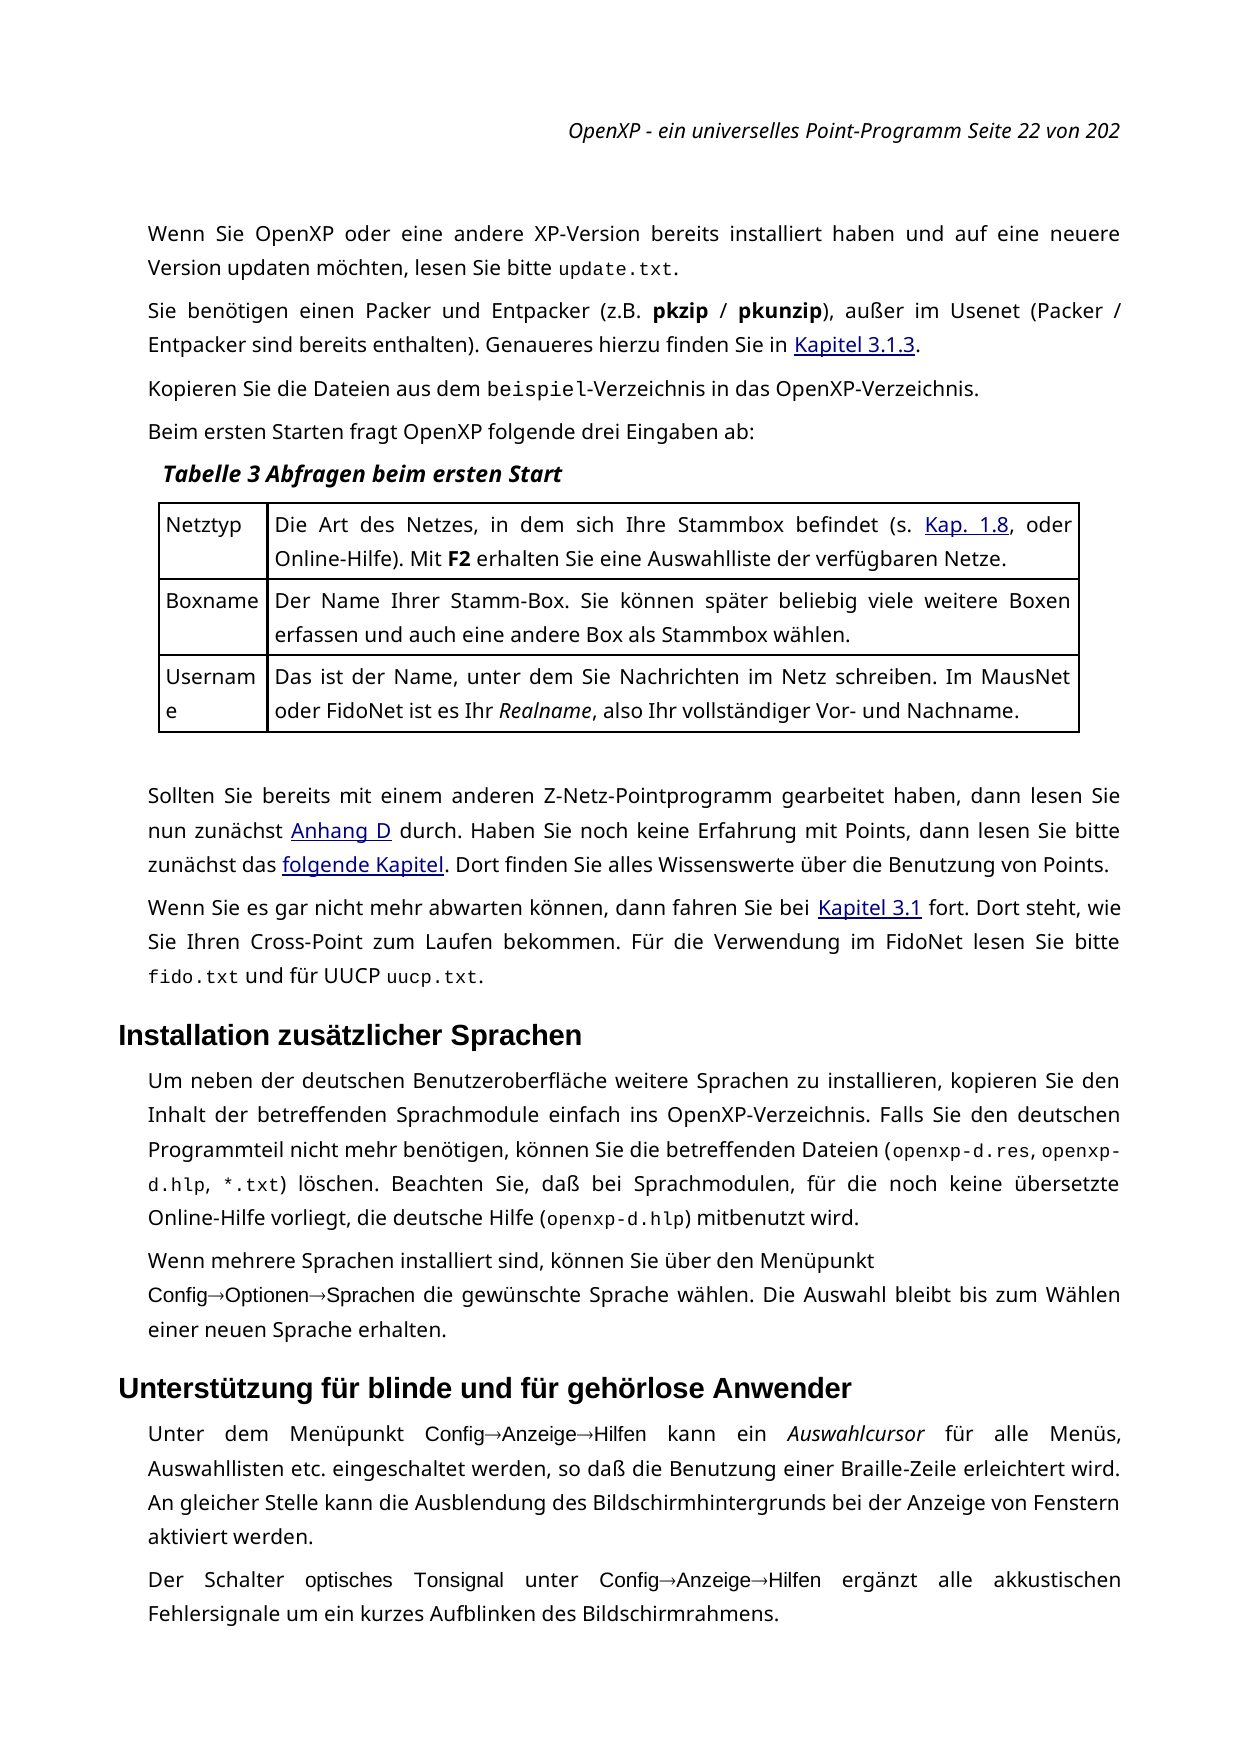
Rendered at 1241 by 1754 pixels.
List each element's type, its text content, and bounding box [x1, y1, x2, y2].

table_cell Der Name Ihrer Stamm-Box. Sie können später beliebig viele weitere Boxen erfassen und auch eine andere Box als Stammbox wählen. [269, 580, 1078, 654]
text Sollten Sie bereits mit einem anderen Z-Netz-Pointprogramm gearbeitet haben, dann lesen Sie nun zunächst Anhang D durch. Haben Sie noch keine Erfahrung mit Points, dann lesen Sie bitte zunächst das folgende Kapitel. Dort finden Sie alles Wissenswerte über die Benutzung von Points. [148, 781, 1122, 878]
table_header Die Art des Netzes, in dem sich Ihre Stammbox befindet (s. Kap. 1.8, oder Online-Hilfe). Mit F2 erhalten Sie eine Auswahlliste der verfügbaren Netze. [269, 504, 1078, 578]
text Beim ersten Starten fragt OpenXP folgende drei Eingaben ab: [148, 417, 1122, 446]
text Sie benötigen einen Packer und Entpacker (z.B. pkzip / pkunzip), außer im Usenet (Packer / Entpacker sind bereits enthalten). Genaueres hierzu finden Sie in Kapitel 3.1.3. [148, 296, 1122, 359]
table_header Netztyp [160, 504, 266, 578]
text Unter dem Menüpunkt Config®Anzeige®Hilfen kann ein Auswahlcursor für alle Menüs, Auswahllisten etc. eingeschaltet werden, so daß die Benutzung einer Braille-Zeile erleichtert wird. An gleicher Stelle kann die Ausblendung des Bildschirmhintergrunds bei der Anzeige von Fenstern aktiviert werden. [148, 1419, 1122, 1550]
text Wenn mehrere Sprachen installiert sind, können Sie über den Menüpunkt Config®Optionen®Sprachen die gewünschte Sprache wählen. Die Auswahl bleibt bis zum Wählen einer neuen Sprache erhalten. [148, 1246, 1122, 1343]
text Um neben der deutschen Benutzeroberfläche weitere Sprachen zu installieren, kopieren Sie den Inhalt der betreffenden Sprachmodule einfach ins OpenXP-Verzeichnis. Falls Sie den deutschen Programmteil nicht mehr benötigen, können Sie die betreffenden Dateien (openxp-d.res, openxp-d.hlp, *.txt) löschen. Beachten Sie, daß bei Sprachmodulen, für die noch keine übersetzte Online-Hilfe vorliegt, die deutsche Hilfe (openxp-d.hlp) mitbenutzt wird. [148, 1066, 1122, 1231]
text Tabelle 3 Abfragen beim ersten Start [162, 458, 1122, 489]
subtitle Installation zusätzlicher Sprachen [118, 1012, 1122, 1051]
text Wenn Sie OpenXP oder eine andere XP-Version bereits installiert haben und auf eine neuere Version updaten möchten, lesen Sie bitte update.txt. [148, 218, 1122, 281]
table_cell Boxname [160, 580, 266, 654]
text Der Schalter optisches Tonsignal unter Config®Anzeige®Hilfen ergänzt alle akkustischen Fehlersignale um ein kurzes Aufblinken des Bildschirmrahmens. [148, 1565, 1122, 1628]
text Wenn Sie es gar nicht mehr abwarten können, dann fahren Sie bei Kapitel 3.1 fort. Dort steht, wie Sie Ihren Cross-Point zum Laufen bekommen. Für die Verwendung im FidoNet lesen Sie bitte fido.txt und für UUCP uucp.txt. [148, 893, 1122, 990]
table_cell Username [160, 656, 266, 731]
table_cell Das ist der Name, unter dem Sie Nachrichten im Netz schreiben. Im MausNet oder FidoNet ist es Ihr Realname, also Ihr vollständiger Vor- und Nachname. [269, 656, 1078, 731]
text Kopieren Sie die Dateien aus dem beispiel-Verzeichnis in das OpenXP-Verzeichnis. [148, 373, 1122, 402]
subtitle Unterstützung für blinde und für gehörlose Anwender [118, 1366, 1122, 1404]
